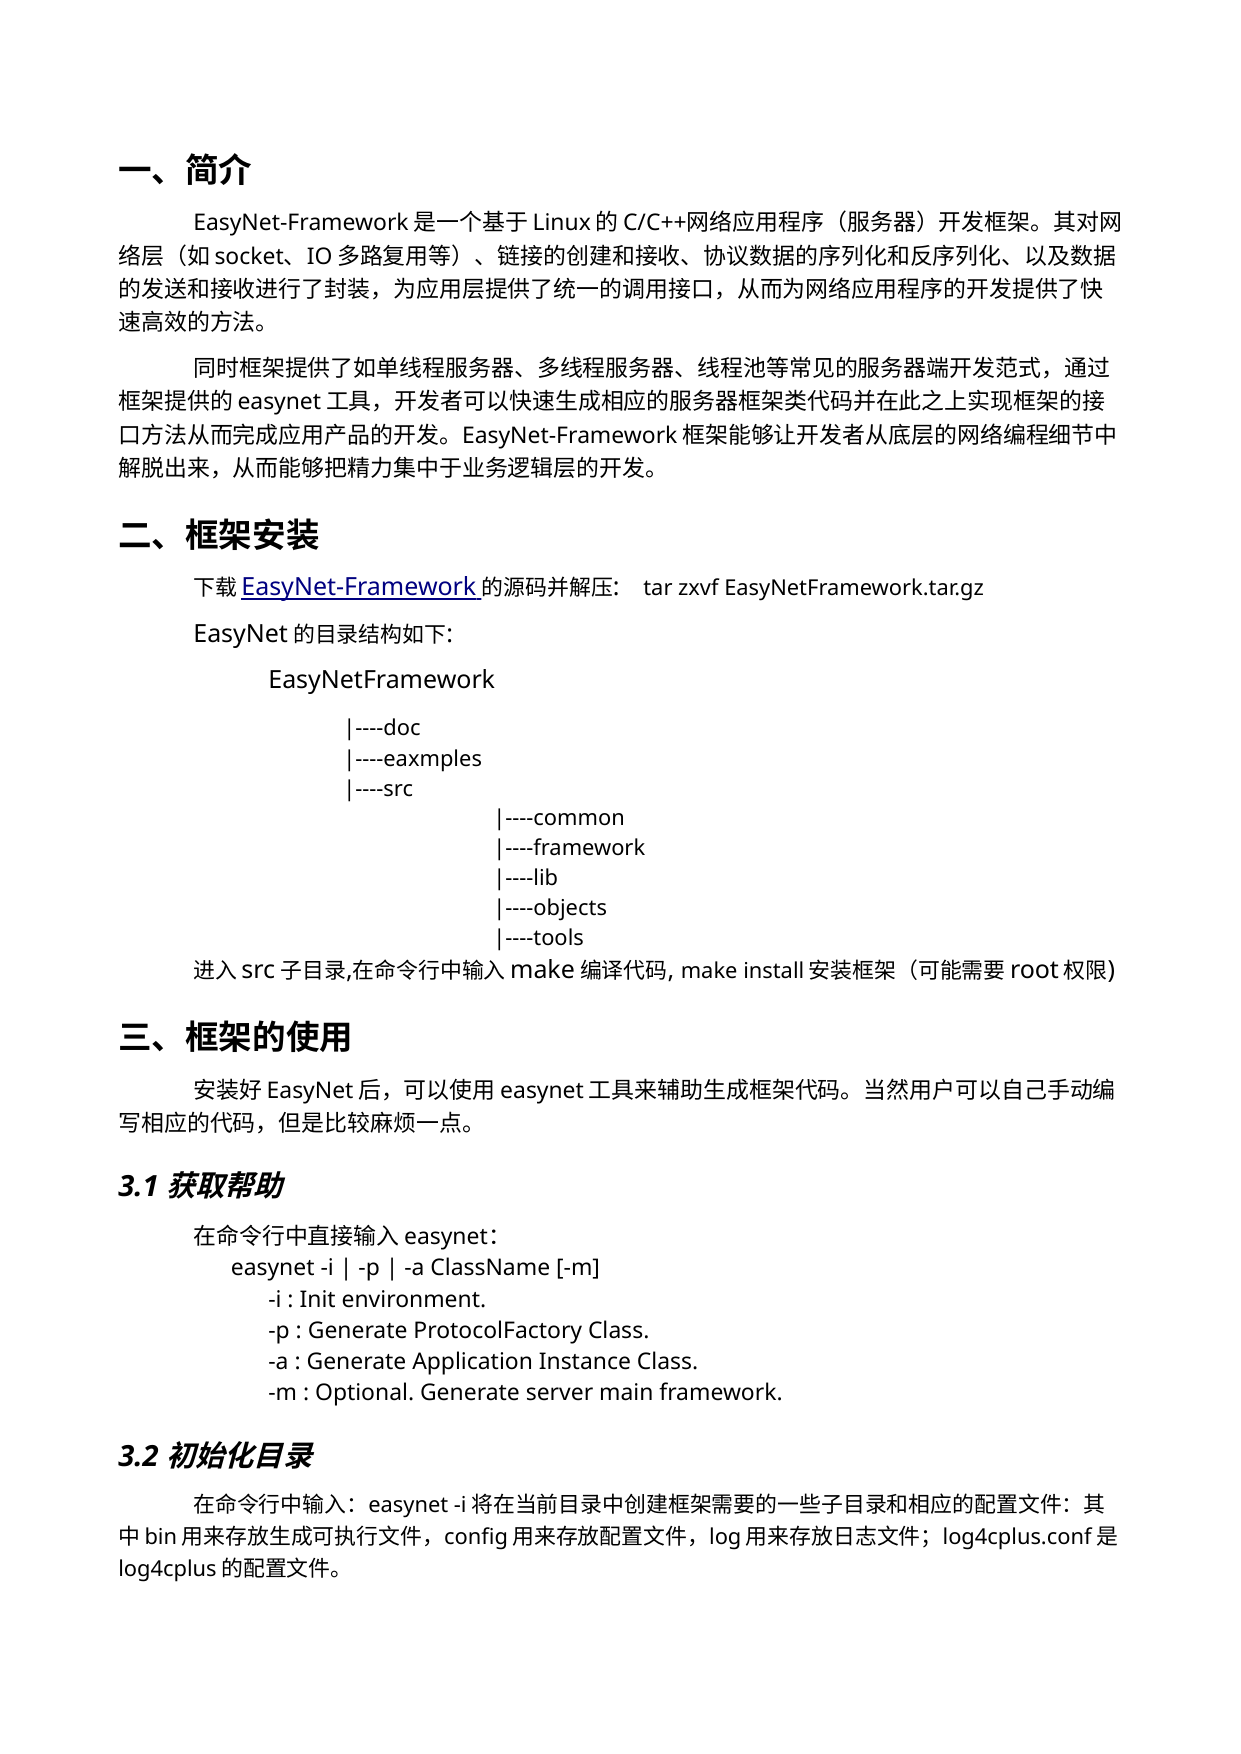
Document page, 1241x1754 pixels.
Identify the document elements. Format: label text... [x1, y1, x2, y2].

text 安装好EasyNet后，可以使用easynet工具来辅助生成框架代码。当然用户可以自己手动编写相应的代码，但是比较麻烦一点。 [118, 1071, 1122, 1138]
subtitle 二、框架安装 [118, 508, 1122, 557]
text |----framework [118, 832, 1122, 862]
text |----tools [118, 922, 1122, 951]
text 进入src子目录,在命令行中输入make编译代码, make install安装框架（可能需要root权限) [118, 951, 1122, 985]
list -m : Optional. Generate server main framework. [231, 1376, 1122, 1407]
text EasyNet-Framework是一个基于Linux的C/C++网络应用程序（服务器）开发框架。其对网络层（如socket、IO多路复用等）、链接的创建和接收、协议数据的序列化和反序列化、以及数据的发送和接收进行了封装，为应用层提供了统一的调用接口，从而为网络应用程序的开发提供了快速高效的方法。 [118, 204, 1122, 337]
subtitle 3.1 获取帮助 [118, 1163, 1122, 1205]
text EasyNet的目录结构如下: [118, 616, 1122, 650]
list -p : Generate ProtocolFactory Class. [231, 1314, 1122, 1345]
text 下载EasyNet-Framework的源码并解压: tar zxvf EasyNetFramework.tar.gz [118, 569, 1122, 603]
text |----common [118, 802, 1122, 832]
text |----objects [118, 892, 1122, 922]
text 同时框架提供了如单线程服务器、多线程服务器、线程池等常见的服务器端开发范式，通过框架提供的easynet工具，开发者可以快速生成相应的服务器框架类代码并在此之上实现框架的接口方法从而完成应用产品的开发。EasyNet-Framework框架能够让开发者从底层的网络编程细节中解脱出来，从而能够把精力集中于业务逻辑层的开发。 [118, 350, 1122, 483]
text |----eaxmples [118, 743, 1122, 773]
text |----lib [118, 862, 1122, 892]
text |----src [118, 773, 1122, 802]
subtitle 三、框架的使用 [118, 1010, 1122, 1059]
list -i : Init environment. [231, 1282, 1122, 1314]
list easynet -i | -p | -a ClassName [-m] [193, 1251, 1122, 1282]
subtitle 3.2 初始化目录 [118, 1432, 1122, 1475]
text |----doc [118, 709, 1122, 743]
text 在命令行中直接输入easynet： [118, 1218, 1122, 1251]
subtitle 一、简介 [118, 143, 1122, 192]
list -a : Generate Application Instance Class. [231, 1345, 1122, 1376]
text 在命令行中输入：easynet -i将在当前目录中创建框架需要的一些子目录和相应的配置文件：其中bin用来存放生成可执行文件，config用来存放配置文件，log用来存放日志文件；log4cplus.conf是log4cplus的配置文件。 [118, 1487, 1122, 1583]
text EasyNetFramework [118, 662, 1122, 696]
